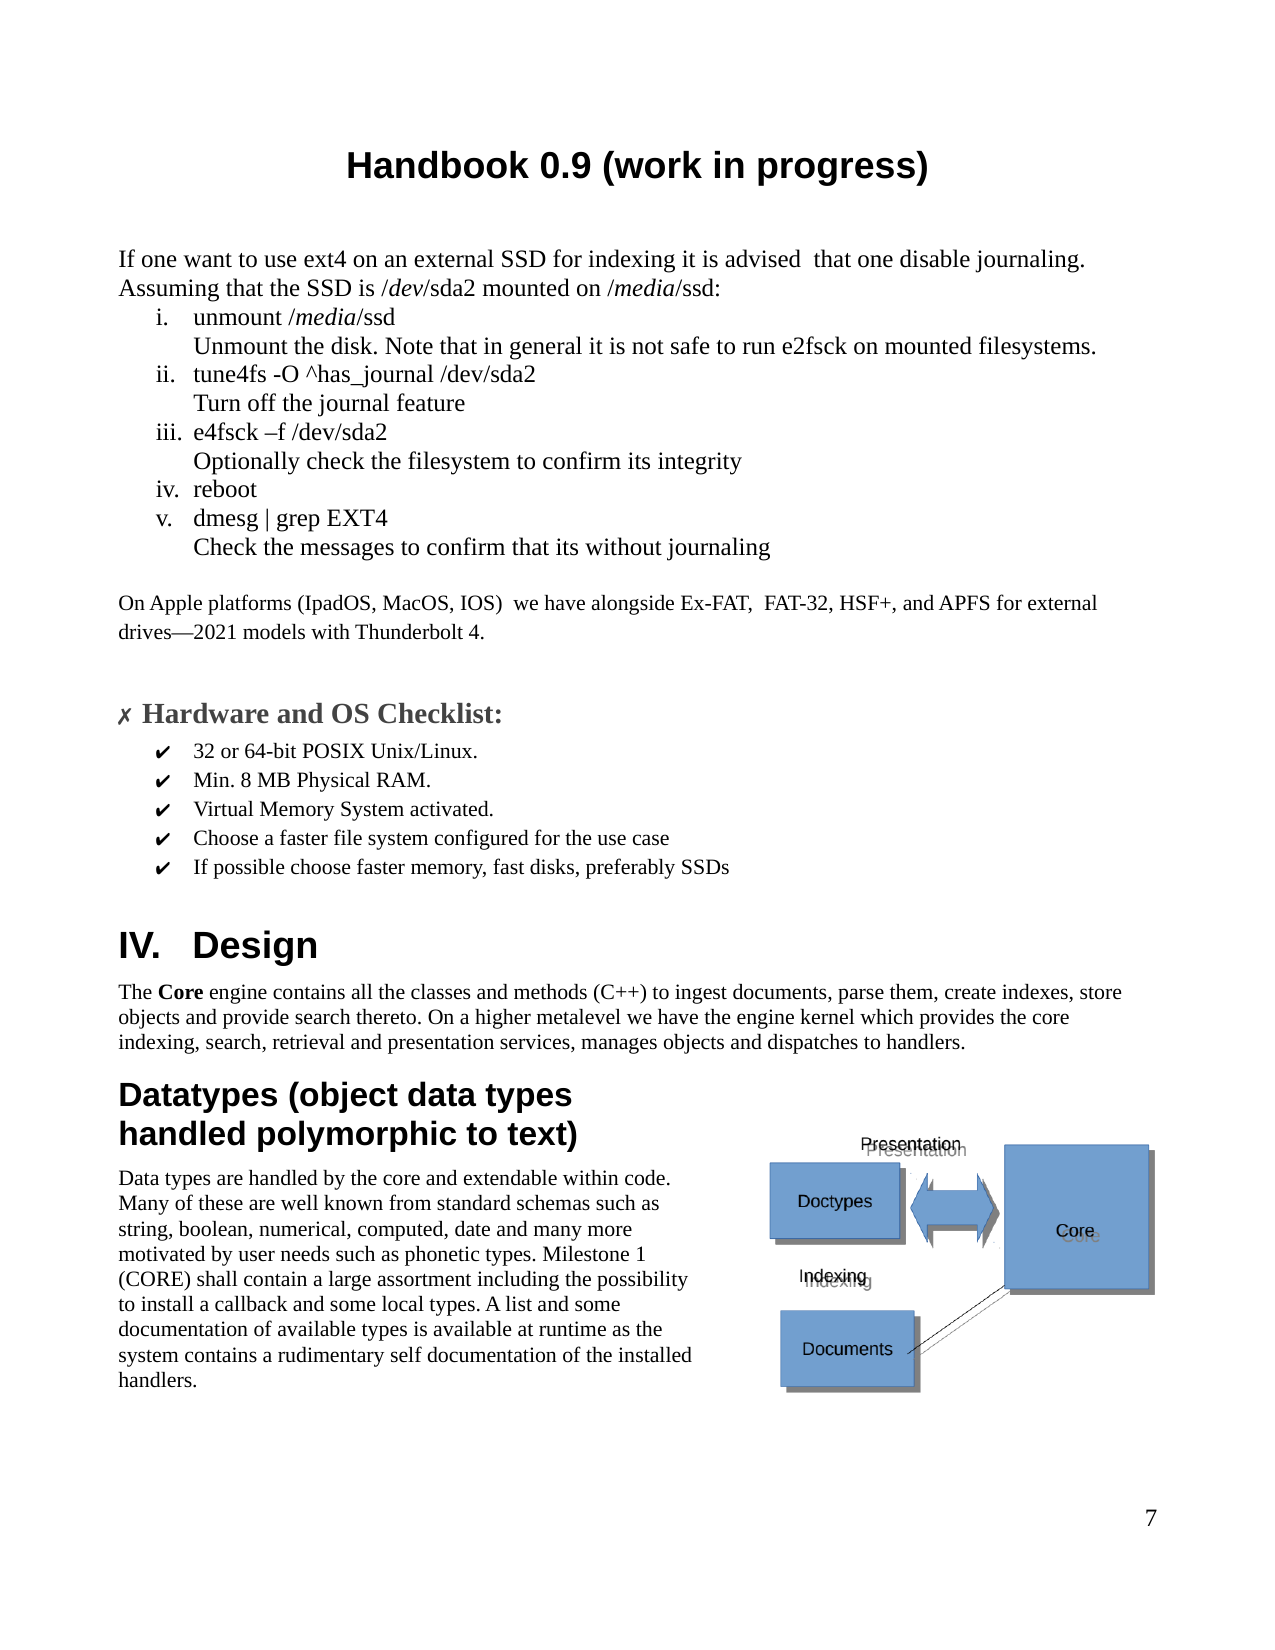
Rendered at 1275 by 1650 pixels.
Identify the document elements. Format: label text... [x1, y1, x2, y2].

list Choose a faster file system configured for the use case [156, 825, 1157, 850]
picture [698, 1087, 1215, 1451]
list Virtual Memory System activated. [156, 796, 1157, 821]
list 32 or 64-bit POSIX Unix/Linux. [156, 738, 1157, 763]
list Turn off the journal feature [156, 388, 1157, 417]
subtitle Datatypes (object data types handled polymorphic to text) [118, 1075, 1157, 1153]
list unmount /media/ssd [156, 302, 1157, 331]
subtitle Hardware and OS Checklist: [118, 696, 1157, 729]
text If one want to use ext4 on an external SSD for indexing it is advised that one disable journaling. Assuming that the SSD is /dev/sda2 mounted on /media/ssd: [118, 244, 1157, 302]
subtitle Design [118, 923, 1157, 966]
list e4fsck –f /dev/sda2 [156, 417, 1157, 446]
list tune4fs -O ^has_journal /dev/sda2 [156, 359, 1157, 388]
list If possible choose faster memory, fast disks, preferably SSDs [156, 854, 1157, 879]
text On Apple platforms (IpadOS, MacOS, IOS) we have alongside Ex-FAT, FAT-32, HSF+, and APFS for external drives—2021 models with Thunderbolt 4. [118, 590, 1157, 644]
list Check the messages to confirm that its without journaling [156, 532, 1157, 561]
list Optionally check the filesystem to confirm its integrity [156, 446, 1157, 474]
list dmesg | grep EXT4 [156, 503, 1157, 532]
list reboot [156, 474, 1157, 503]
list Min. 8 MB Physical RAM. [156, 767, 1157, 792]
text Data types are handled by the core and extendable within code. Many of these are well known from standard schemas such as string, boolean, numerical, computed, date and many more motivated by user needs such as phonetic types. Milestone 1 (CORE) shall contain a large assortment including the possibility to install a callback and some local types. A list and some documentation of available types is available at runtime as the system contains a rudimentary self documentation of the installed handlers. [118, 1165, 698, 1392]
list Unmount the disk. Note that in general it is not safe to run e2fsck on mounted filesystems. [156, 331, 1157, 359]
text The Core engine contains all the classes and methods (C++) to ingest documents, parse them, create indexes, store objects and provide search thereto. On a higher metalevel we have the engine kernel which provides the core indexing, search, retrieval and presentation services, manages objects and dispatches to handlers. [118, 979, 1157, 1054]
